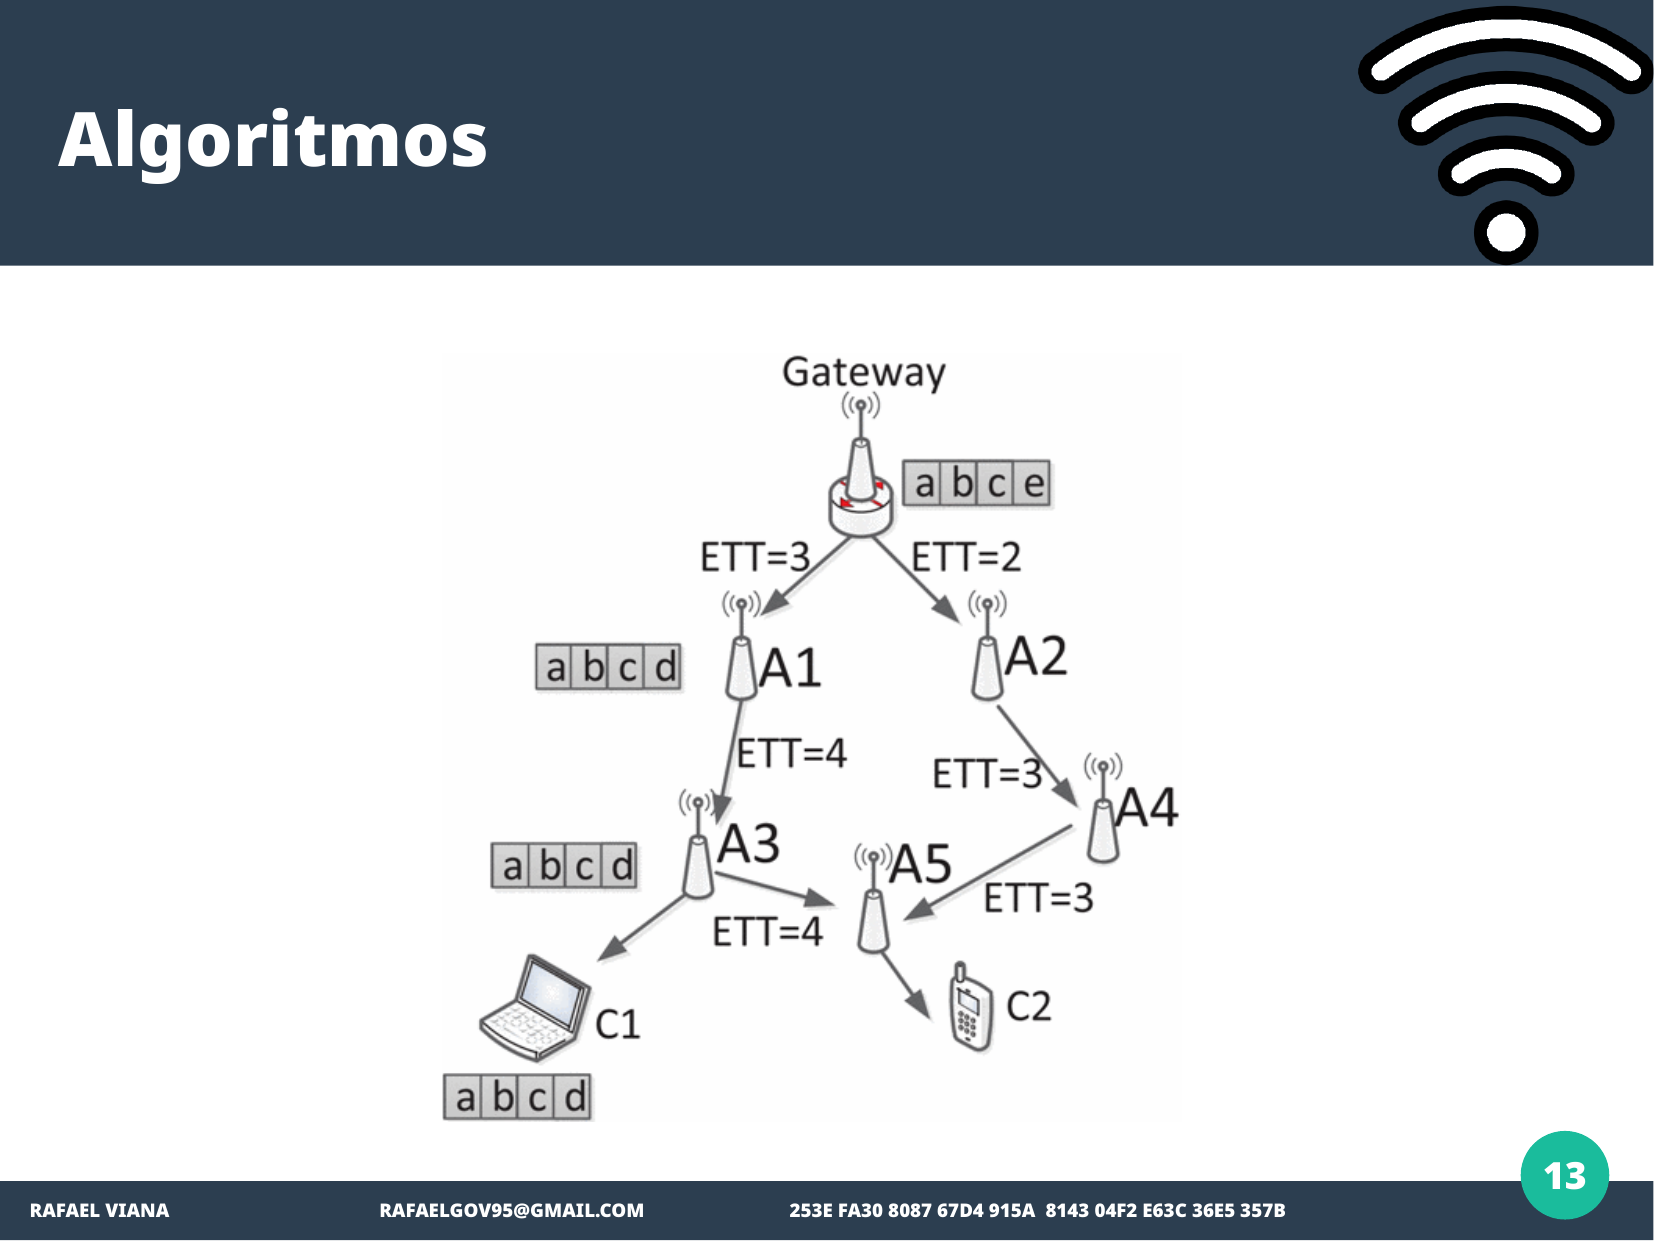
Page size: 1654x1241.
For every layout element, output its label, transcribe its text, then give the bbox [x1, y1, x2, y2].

picture [442, 353, 1182, 1123]
text_box RAFAEL VIANA RAFAELGOV95@GMAIL.COM 253E FA30 8087 67D4 915A 8143 04F2 E63C 36E5 357B [29, 1181, 1654, 1241]
picture [1358, 0, 1654, 283]
title Algoritmos [59, 59, 1358, 217]
list [59, 324, 1595, 1152]
